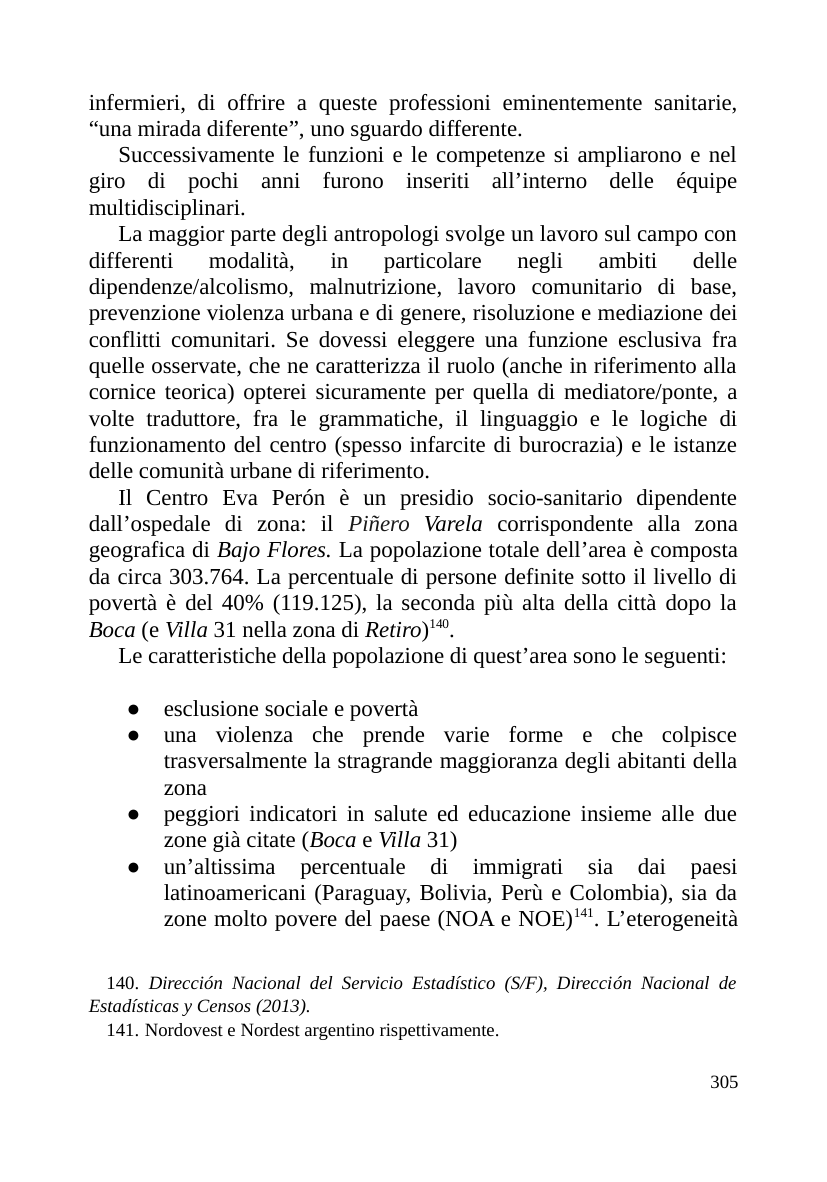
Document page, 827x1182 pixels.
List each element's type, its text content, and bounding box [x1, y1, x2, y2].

list Nordovest e Nordest argentino rispettivamente. [88, 1016, 738, 1042]
text Dirección Nacional del Servicio Estadístico (S/F), Dirección Nacional de Estadísticas y Censos (2013). [88, 969, 738, 1016]
list una violenza che prende varie forme e che colpisce trasversalmente la stragrande maggioranza degli abitanti della zona [126, 721, 738, 800]
list peggiori indicatori in salute ed educazione insieme alle due zone già citate (Boca e Villa 31) [126, 800, 738, 853]
text Le caratteristiche della popolazione di quest’area sono le seguenti: [88, 642, 738, 668]
text infermieri, di offrire a queste professioni eminentemente sanitarie, “una mirada diferente”, uno sguardo differente. [88, 88, 738, 141]
text Il Centro Eva Perón è un presidio socio-sanitario dipendente dall’ospedale di zona: il Piñero Varela corrispondente alla zona geografica di Bajo Flores. La popolazione totale dell’area è composta da circa 303.764. La percentuale di persone definite sotto il livello di povertà è del 40% (119.125), la seconda più alta della città dopo la Boca (e Villa 31 nella zona di Retiro). [88, 484, 738, 642]
text Successivamente le funzioni e le competenze si ampliarono e nel giro di pochi anni furono inseriti all’interno delle équipe multidisciplinari. [88, 141, 738, 220]
list esclusione sociale e povertà [126, 695, 738, 721]
list un’altissima percentuale di immigrati sia dai paesi latinoamericani (Paraguay, Bolivia, Perù e Colombia), sia da zone molto povere del paese (NOA e NOE). L’eterogeneità [126, 853, 738, 932]
text La maggior parte degli antropologi svolge un lavoro sul campo con differenti modalità, in particolare negli ambiti delle dipendenze/alcolismo, malnutrizione, lavoro comunitario di base, prevenzione violenza urbana e di genere, risoluzione e mediazione dei conflitti comunitari. Se dovessi eleggere una funzione esclusiva fra quelle osservate, che ne caratterizza il ruolo (anche in riferimento alla cornice teorica) opterei sicuramente per quella di mediatore/ponte, a volte traduttore, fra le grammatiche, il linguaggio e le logiche di funzionamento del centro (spesso infarcite di burocrazia) e le istanze delle comunità urbane di riferimento. [88, 220, 738, 484]
